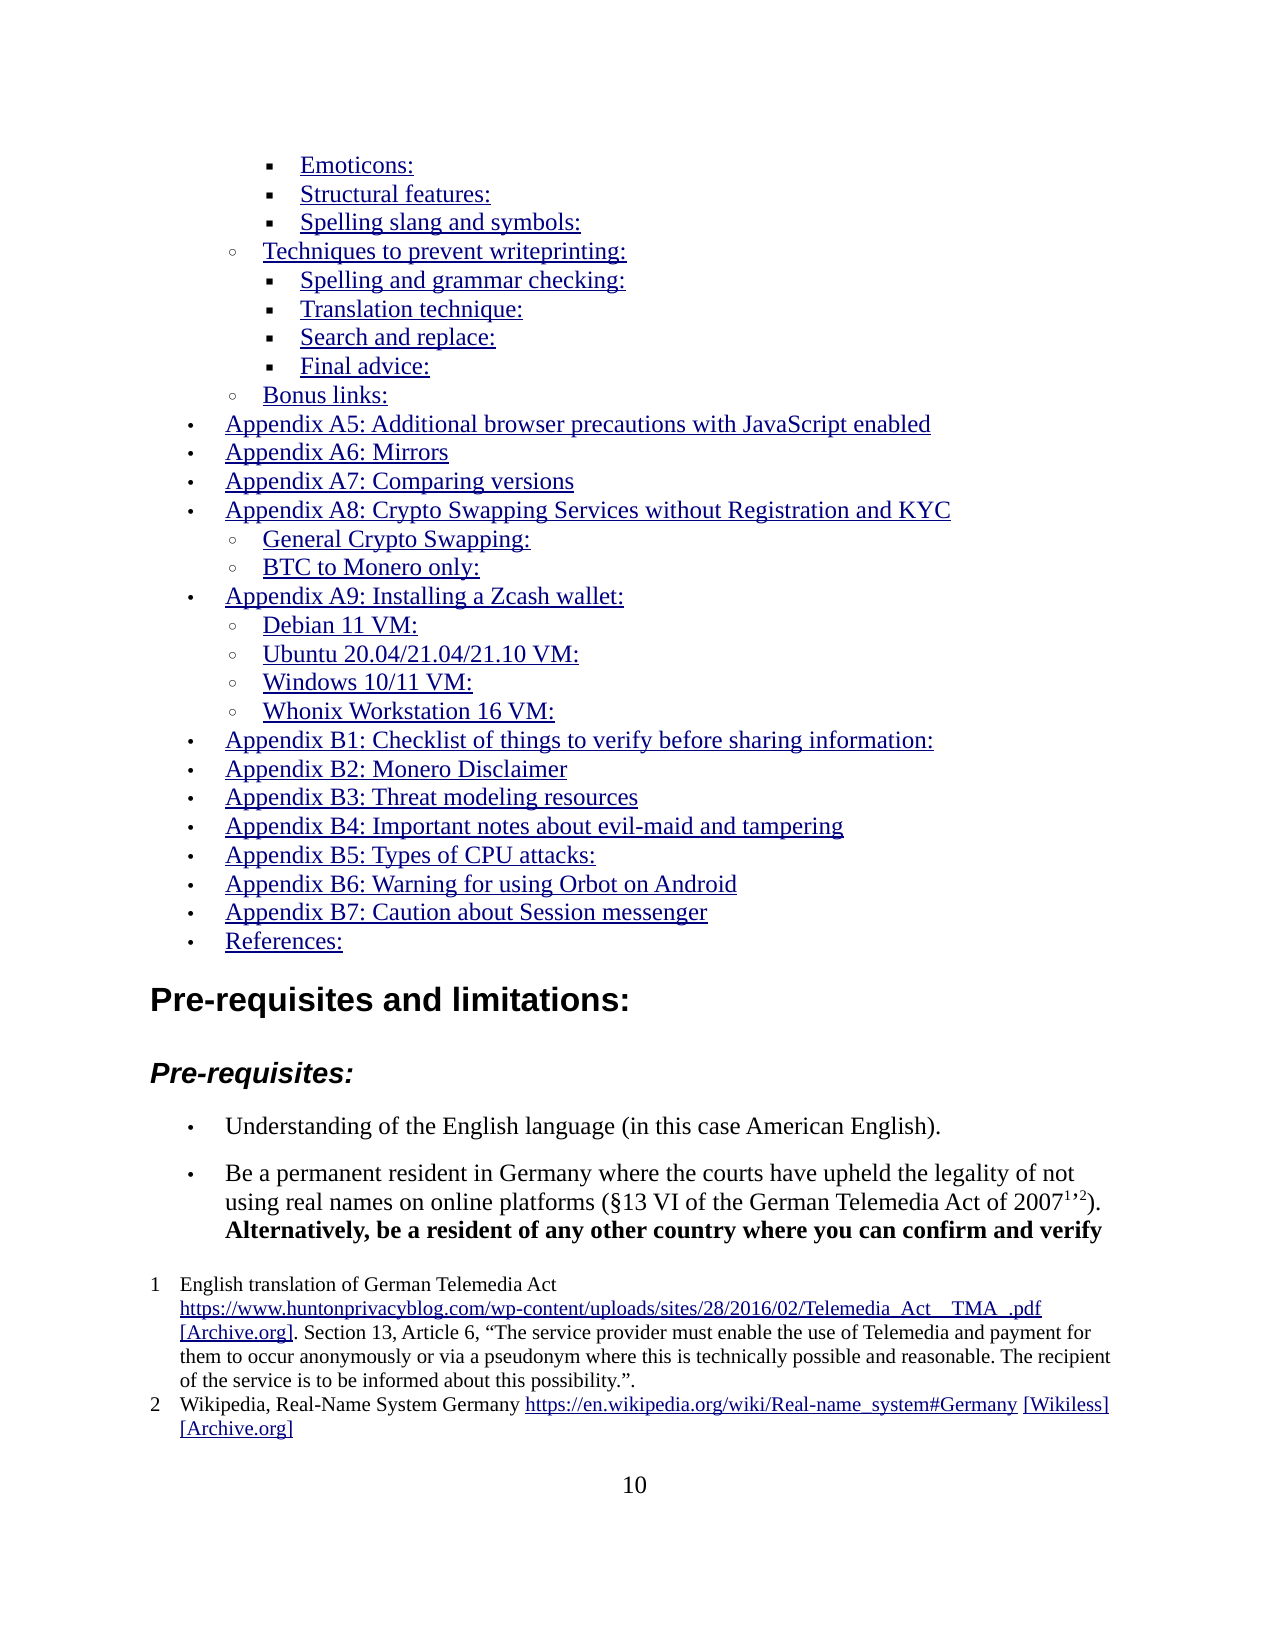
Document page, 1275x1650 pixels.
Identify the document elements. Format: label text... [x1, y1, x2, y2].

list Search and replace: [262, 322, 1125, 351]
list Appendix B7: Caution about Session messenger [187, 897, 1125, 926]
list Understanding of the English language (in this case American English). [187, 1111, 1125, 1140]
list Ubuntu 20.04/21.04/21.10 VM: [225, 639, 1125, 667]
list Be a permanent resident in Germany where the courts have upheld the legality of not using real names on online platforms (§13 VI of the German Telemedia Act of 2007’). Alternatively, be a resident of any other country where you can confirm and verify [187, 1158, 1125, 1244]
list Appendix B2: Monero Disclaimer [187, 754, 1125, 782]
list Appendix B5: Types of CPU attacks: [187, 840, 1125, 869]
list Windows 10/11 VM: [225, 667, 1125, 696]
subtitle Pre-requisites: [150, 1056, 1125, 1090]
list Debian 11 VM: [225, 610, 1125, 639]
list Appendix A9: Installing a Zcash wallet: [187, 581, 1125, 610]
list English translation of German Telemedia Act https://www.huntonprivacyblog.com/wp-content/uploads/sites/28/2016/02/Telemedia_Act__TMA_.pdf [Archive.org]. Section 13, Article 6, “The service provider must enable the use of Telemedia and payment for them to occur anonymously or via a pseudonym where this is technically possible and reasonable. The recipient of the service is to be informed about this possibility.”. [150, 1272, 1125, 1392]
list Appendix B4: Important notes about evil-maid and tampering [187, 811, 1125, 840]
list References: [187, 926, 1125, 955]
list Whonix Workstation 16 VM: [225, 696, 1125, 725]
list BTC to Monero only: [225, 552, 1125, 581]
list Appendix B6: Warning for using Orbot on Android [187, 869, 1125, 897]
list Techniques to prevent writeprinting: [225, 236, 1125, 265]
list Structural features: [262, 179, 1125, 207]
list Appendix A6: Mirrors [187, 437, 1125, 466]
list Spelling slang and symbols: [262, 207, 1125, 236]
list General Crypto Swapping: [225, 524, 1125, 552]
subtitle Pre-requisites and limitations: [150, 980, 1125, 1019]
list Final advice: [262, 351, 1125, 380]
list Spelling and grammar checking: [262, 265, 1125, 294]
list Wikipedia, Real-Name System Germany https://en.wikipedia.org/wiki/Real-name_system#Germany [Wikiless] [Archive.org] [150, 1392, 1125, 1440]
list Translation technique: [262, 294, 1125, 322]
list Appendix A7: Comparing versions [187, 466, 1125, 495]
list Appendix B3: Threat modeling resources [187, 782, 1125, 811]
list Appendix A5: Additional browser precautions with JavaScript enabled [187, 409, 1125, 437]
list Emoticons: [262, 150, 1125, 179]
list Appendix A8: Crypto Swapping Services without Registration and KYC [187, 495, 1125, 524]
list Bonus links: [225, 380, 1125, 409]
list Appendix B1: Checklist of things to verify before sharing information: [187, 725, 1125, 754]
